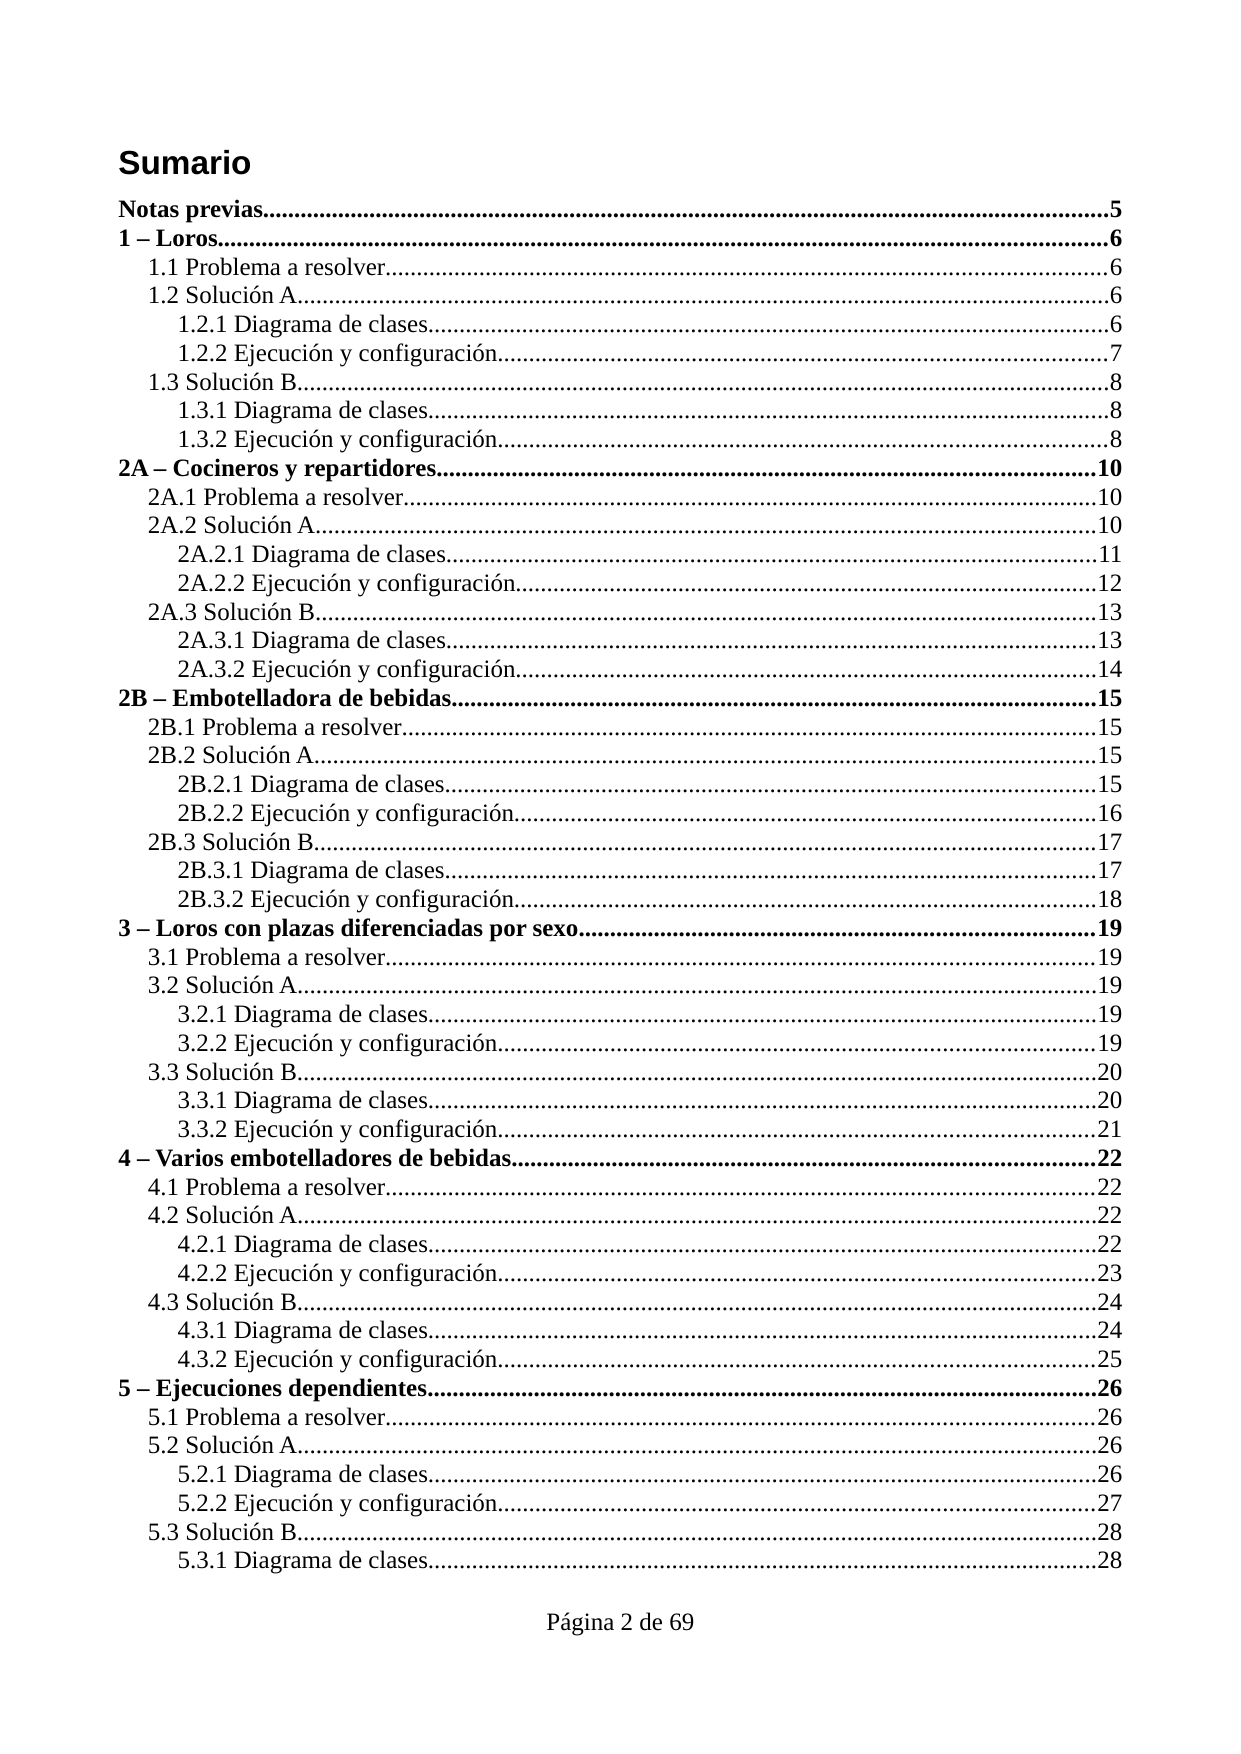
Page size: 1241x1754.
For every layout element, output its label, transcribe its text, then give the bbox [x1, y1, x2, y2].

text 2A.2.2 Ejecución y configuración 12 [177, 568, 1122, 597]
text 4.2.1 Diagrama de clases 22 [177, 1229, 1122, 1258]
text 4.3 Solución B 24 [148, 1287, 1122, 1315]
subtitle Sumario [118, 143, 1122, 182]
text 5.2.1 Diagrama de clases 26 [177, 1459, 1122, 1488]
text 3.2.2 Ejecución y configuración 19 [177, 1028, 1122, 1057]
text 2B.2.1 Diagrama de clases 15 [177, 769, 1122, 798]
text 2A.1 Problema a resolver 10 [148, 482, 1122, 510]
text 3.1 Problema a resolver 19 [148, 942, 1122, 970]
text 5.1 Problema a resolver 26 [148, 1402, 1122, 1430]
text 5.3.1 Diagrama de clases 28 [177, 1545, 1122, 1574]
text 3.3 Solución B 20 [148, 1057, 1122, 1085]
text 2B.2.2 Ejecución y configuración 16 [177, 798, 1122, 827]
text 2A.3.2 Ejecución y configuración 14 [177, 654, 1122, 683]
text 4 – Varios embotelladores de bebidas 22 [118, 1143, 1122, 1172]
text 4.3.2 Ejecución y configuración 25 [177, 1344, 1122, 1373]
text 1 – Loros 6 [118, 223, 1122, 252]
text 3.2 Solución A 19 [148, 970, 1122, 999]
text 1.1 Problema a resolver 6 [148, 252, 1122, 280]
text 2B – Embotelladora de bebidas 15 [118, 683, 1122, 712]
text 2B.3.1 Diagrama de clases 17 [177, 855, 1122, 884]
text 4.1 Problema a resolver 22 [148, 1172, 1122, 1200]
text 5.2 Solución A 26 [148, 1430, 1122, 1459]
text 2B.3 Solución B 17 [148, 827, 1122, 855]
text 1.2 Solución A 6 [148, 280, 1122, 309]
text 4.3.1 Diagrama de clases 24 [177, 1315, 1122, 1344]
text 2B.3.2 Ejecución y configuración 18 [177, 884, 1122, 913]
text 1.2.1 Diagrama de clases 6 [177, 309, 1122, 338]
text 2A.3 Solución B 13 [148, 597, 1122, 625]
text 4.2 Solución A 22 [148, 1200, 1122, 1229]
text 2A.2.1 Diagrama de clases 11 [177, 539, 1122, 568]
text 5.3 Solución B 28 [148, 1517, 1122, 1545]
text 5.2.2 Ejecución y configuración 27 [177, 1488, 1122, 1517]
text 4.2.2 Ejecución y configuración 23 [177, 1258, 1122, 1287]
text 1.3.2 Ejecución y configuración 8 [177, 424, 1122, 453]
text Notas previas 5 [118, 194, 1122, 223]
text 2A – Cocineros y repartidores 10 [118, 453, 1122, 482]
text 3.3.2 Ejecución y configuración 21 [177, 1114, 1122, 1143]
text 3.3.1 Diagrama de clases 20 [177, 1085, 1122, 1114]
text 1.2.2 Ejecución y configuración 7 [177, 338, 1122, 367]
text 1.3 Solución B 8 [148, 367, 1122, 395]
text 2A.2 Solución A 10 [148, 510, 1122, 539]
text 1.3.1 Diagrama de clases 8 [177, 395, 1122, 424]
text 3.2.1 Diagrama de clases 19 [177, 999, 1122, 1028]
text 2B.2 Solución A 15 [148, 740, 1122, 769]
text 2B.1 Problema a resolver 15 [148, 712, 1122, 740]
text 2A.3.1 Diagrama de clases 13 [177, 625, 1122, 654]
text 5 – Ejecuciones dependientes 26 [118, 1373, 1122, 1402]
text 3 – Loros con plazas diferenciadas por sexo 19 [118, 913, 1122, 942]
